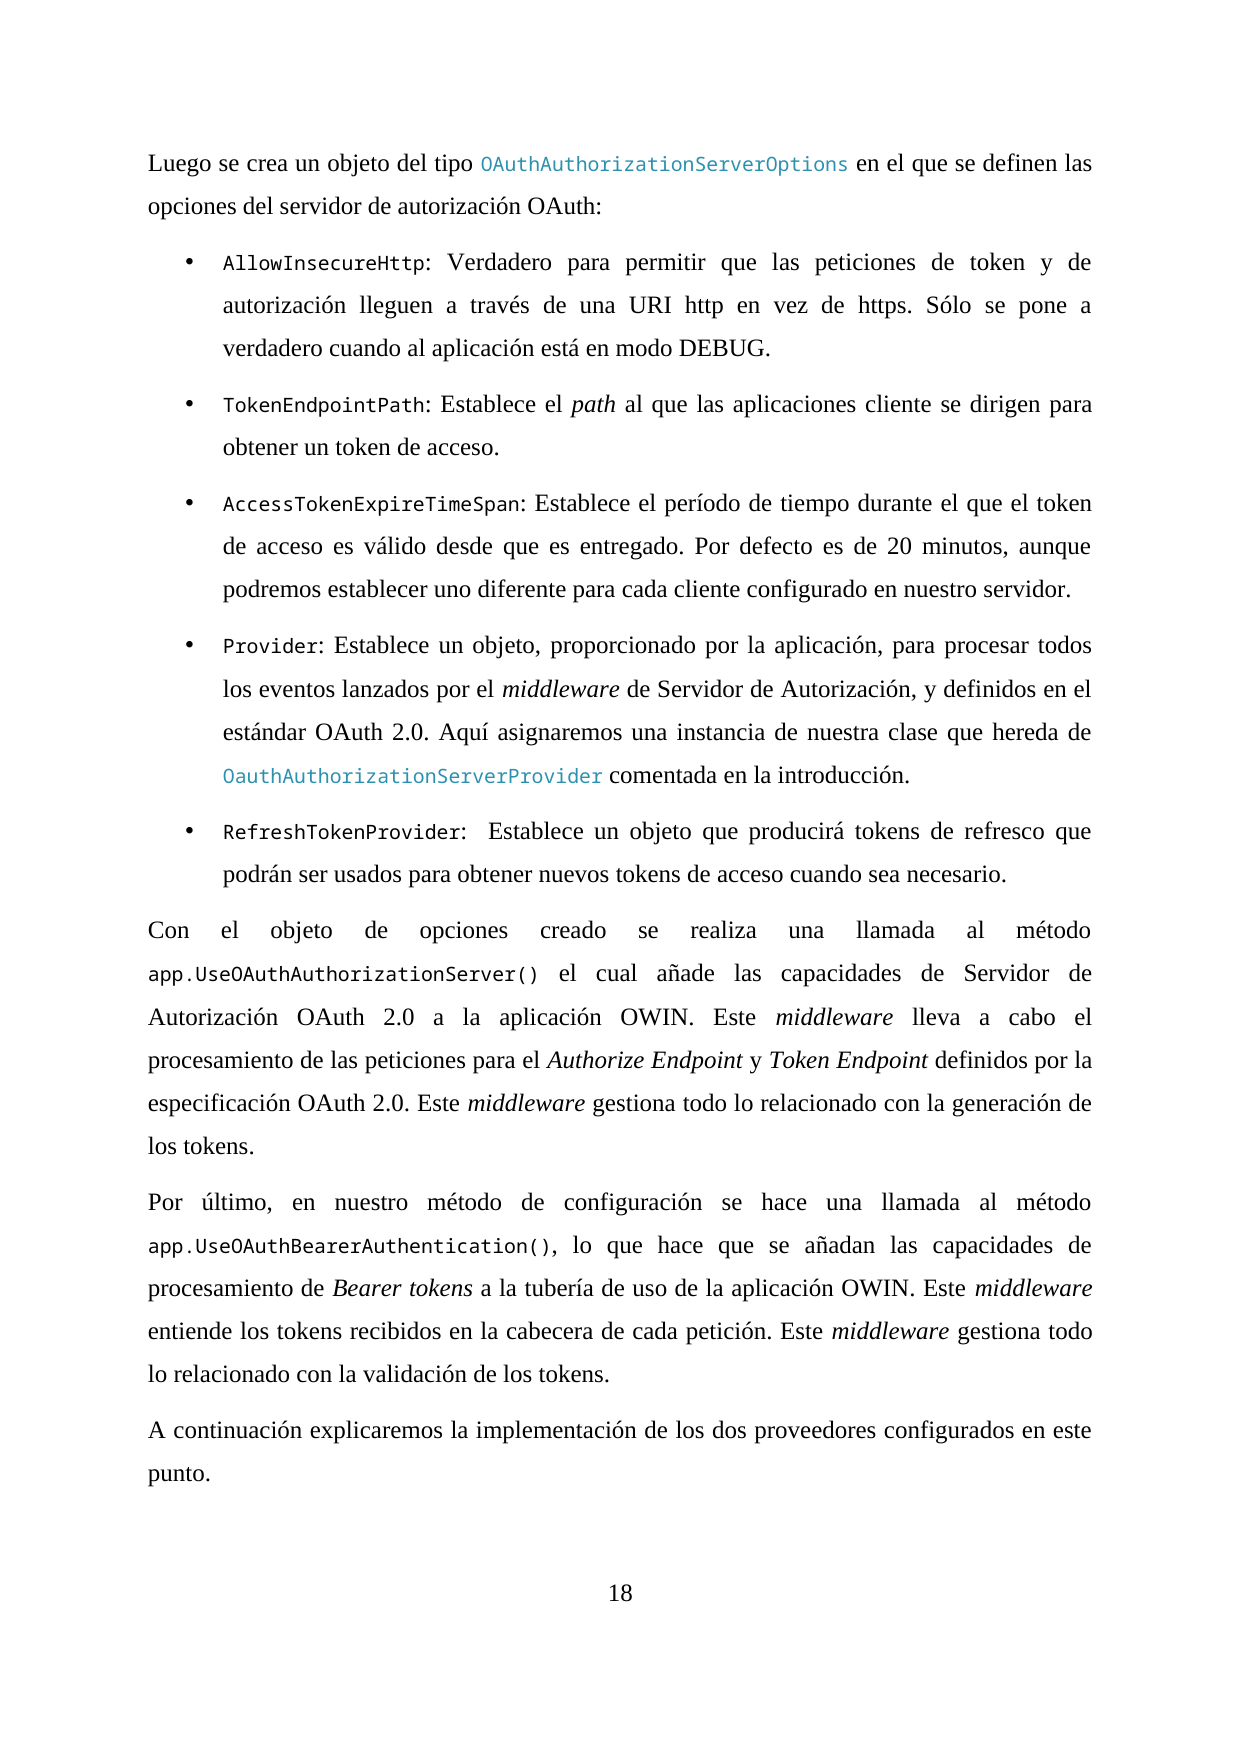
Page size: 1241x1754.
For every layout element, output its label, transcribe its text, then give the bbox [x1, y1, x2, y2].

text Con el objeto de opciones creado se realiza una llamada al método app.UseOAuthAuthorizationServer() el cual añade las capacidades de Servidor de Autorización OAuth 2.0 a la aplicación OWIN. Este middleware lleva a cabo el procesamiento de las peticiones para el Authorize Endpoint y Token Endpoint definidos por la especificación OAuth 2.0. Este middleware gestiona todo lo relacionado con la generación de los tokens. [148, 915, 1093, 1160]
text A continuación explicaremos la implementación de los dos proveedores configurados en este punto. [148, 1415, 1093, 1487]
list RefreshTokenProvider: Establece un objeto que producirá tokens de refresco que podrán ser usados para obtener nuevos tokens de acceso cuando sea necesario. [185, 816, 1093, 888]
text Luego se crea un objeto del tipo OAuthAuthorizationServerOptions en el que se definen las opciones del servidor de autorización OAuth: [148, 148, 1093, 220]
list AccessTokenExpireTimeSpan: Establece el período de tiempo durante el que el token de acceso es válido desde que es entregado. Por defecto es de 20 minutos, aunque podremos establecer uno diferente para cada cliente configurado en nuestro servidor. [185, 488, 1093, 603]
list AllowInsecureHttp: Verdadero para permitir que las peticiones de token y de autorización lleguen a través de una URI http en vez de https. Sólo se pone a verdadero cuando al aplicación está en modo DEBUG. [185, 247, 1093, 362]
list Provider: Establece un objeto, proporcionado por la aplicación, para procesar todos los eventos lanzados por el middleware de Servidor de Autorización, y definidos en el estándar OAuth 2.0. Aquí asignaremos una instancia de nuestra clase que hereda de OauthAuthorizationServerProvider comentada en la introducción. [185, 630, 1093, 789]
text Por último, en nuestro método de configuración se hace una llamada al método app.UseOAuthBearerAuthentication(), lo que hace que se añadan las capacidades de procesamiento de Bearer tokens a la tubería de uso de la aplicación OWIN. Este middleware entiende los tokens recibidos en la cabecera de cada petición. Este middleware gestiona todo lo relacionado con la validación de los tokens. [148, 1187, 1093, 1388]
list TokenEndpointPath: Establece el path al que las aplicaciones cliente se dirigen para obtener un token de acceso. [185, 389, 1093, 461]
